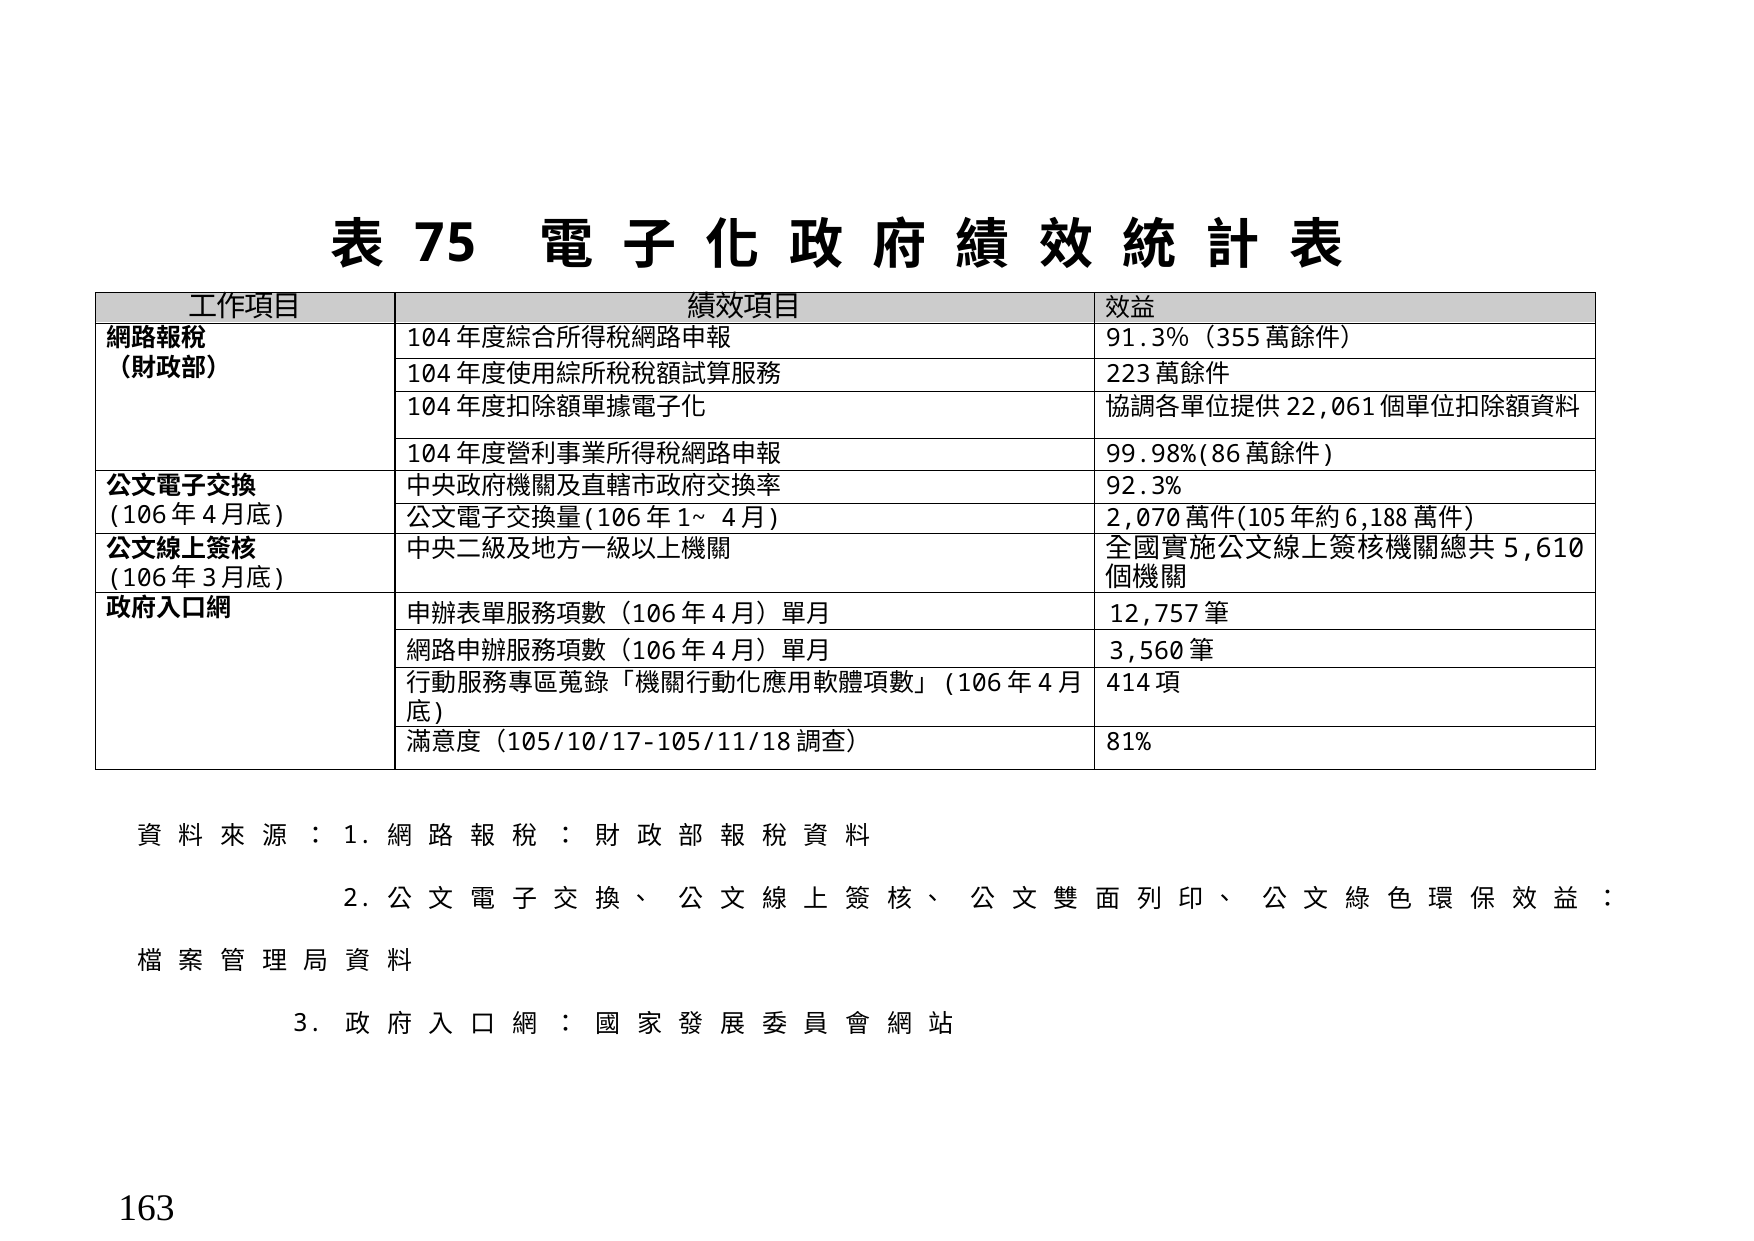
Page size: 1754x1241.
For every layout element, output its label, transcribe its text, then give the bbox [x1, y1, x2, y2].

table_header 效益 [1095, 293, 1595, 322]
table_cell 公文電子交換 (106年4月底) [96, 471, 394, 533]
table_cell 104年度使用綜所稅稅額試算服務 [396, 359, 1094, 391]
table_cell 92.3% [1095, 471, 1595, 502]
table_cell 公文電子交換量(106年1~ 4月) [396, 504, 1094, 533]
table_header 工作項目 [96, 293, 394, 322]
table_cell 政府入口網 [96, 593, 394, 769]
table_cell 12,757筆 [1095, 593, 1595, 629]
table_cell 414項 [1095, 668, 1595, 726]
table_cell 協調各單位提供22,061個單位扣除額資料 [1095, 392, 1595, 438]
text 2.公文電子交換、公文線上簽核、公文雙面列印、公文綠色環保效益：檔案管理局資料 [128, 855, 1628, 980]
table_cell 91.3％（355萬餘件） [1095, 324, 1595, 358]
table_cell 申辦表單服務項數（106年4月）單月 [396, 593, 1094, 629]
text 3.政府入口網：國家發展委員會網站 [128, 980, 1628, 1042]
table_cell 2,070萬件(105年約6,188萬件) [1095, 504, 1595, 533]
table_cell 223萬餘件 [1095, 359, 1595, 391]
table_cell 中央二級及地方一級以上機關 [396, 534, 1094, 592]
table_header 績效項目 [396, 293, 1094, 322]
table_cell 行動服務專區蒐錄「機關行動化應用軟體項數」(106年4月底) [396, 668, 1094, 726]
table_cell 全國實施公文線上簽核機關總共5,610個機關 [1095, 534, 1595, 592]
table_cell 104年度營利事業所得稅網路申報 [396, 439, 1094, 470]
table_cell 網路申辦服務項數（106年4月）單月 [396, 630, 1094, 667]
table_cell 網路報稅 （財政部） [96, 324, 394, 470]
table_cell 中央政府機關及直轄市政府交換率 [396, 471, 1094, 502]
subtitle 表75 電子化政府績效統計表 [128, 167, 1628, 292]
table_cell 公文線上簽核 (106年3月底) [96, 534, 394, 592]
table_cell 81% [1095, 727, 1595, 769]
table_cell 104年度綜合所得稅網路申報 [396, 324, 1094, 358]
table_cell 104年度扣除額單據電子化 [396, 392, 1094, 438]
text 資料來源：1.網路報稅：財政部報稅資料 [128, 792, 1628, 855]
table_cell 99.98%(86萬餘件) [1095, 439, 1595, 470]
table_cell 滿意度（105/10/17-105/11/18調查） [396, 727, 1094, 769]
table_cell 3,560筆 [1095, 630, 1595, 667]
